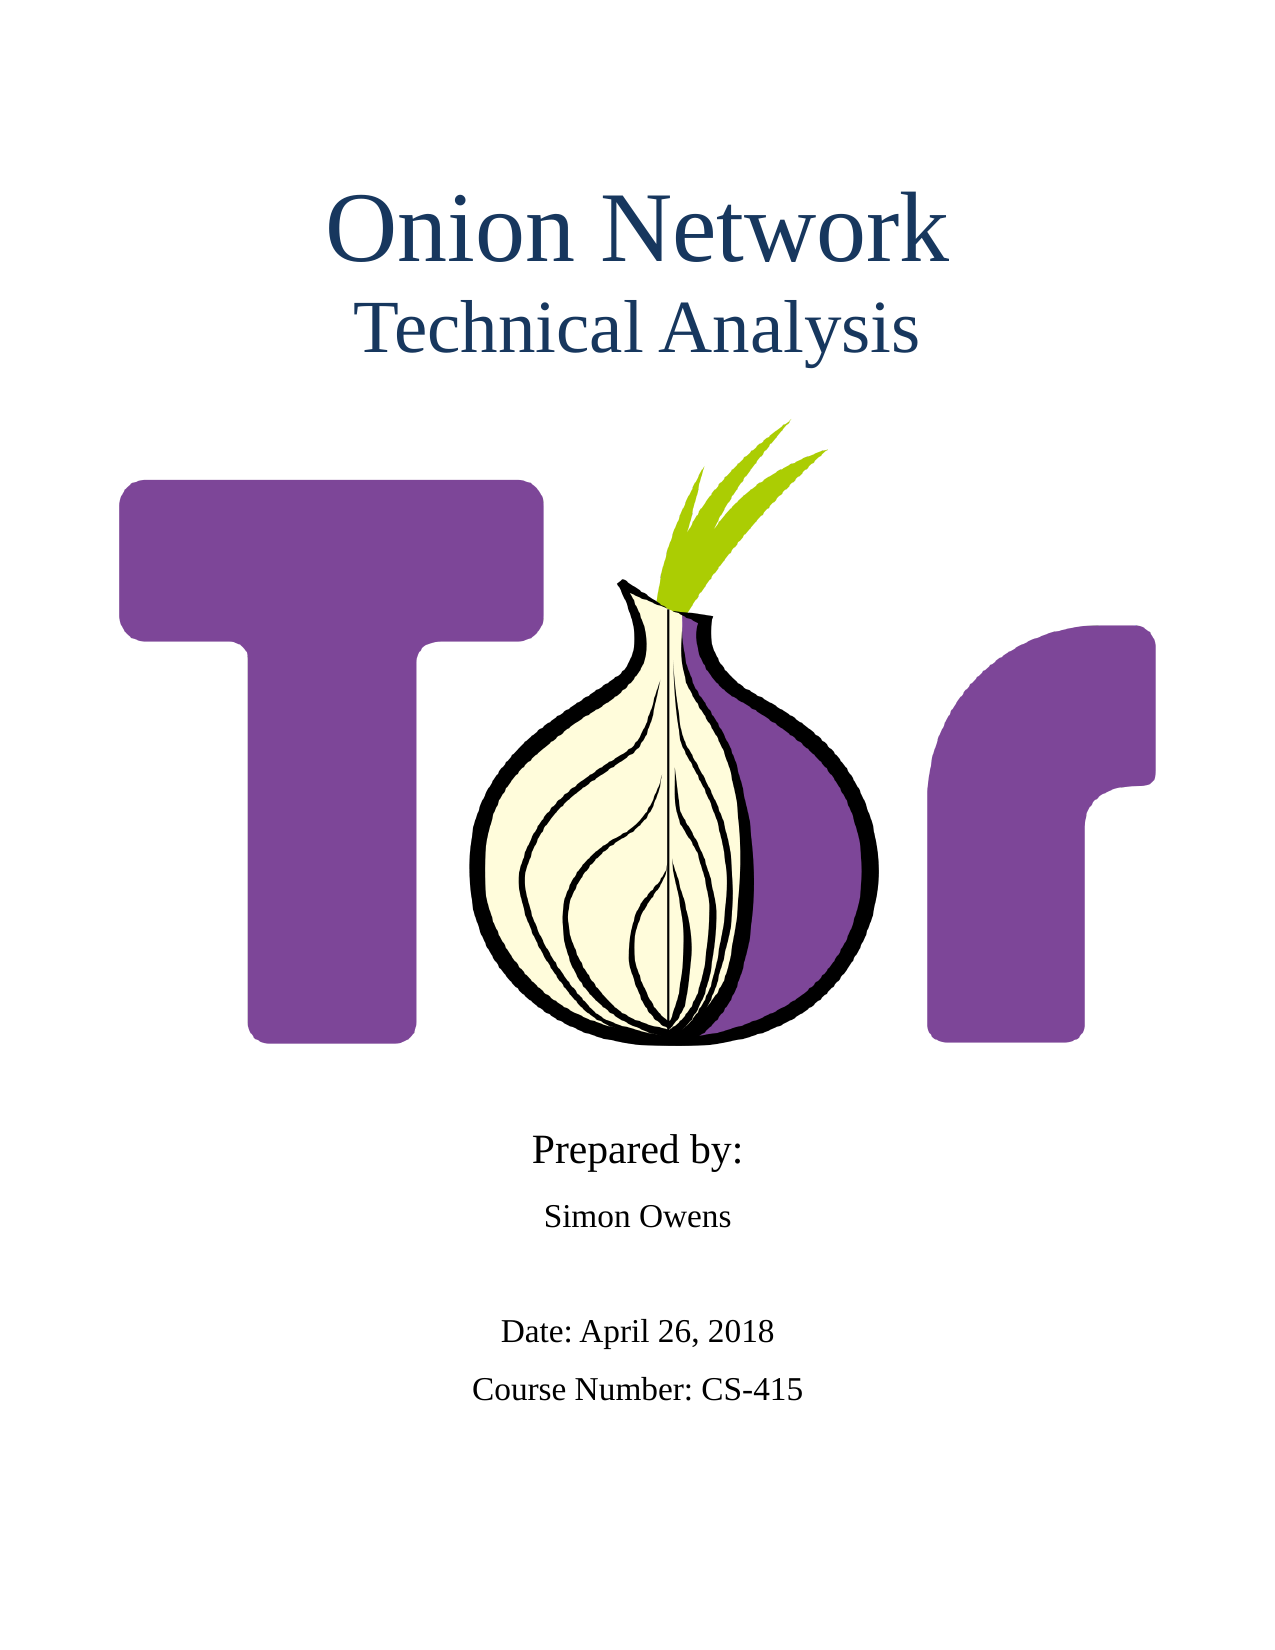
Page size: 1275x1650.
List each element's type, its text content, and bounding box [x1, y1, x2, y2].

title Onion Network [118, 168, 1157, 283]
title Technical Analysis [118, 283, 1157, 369]
text Simon Owens [118, 1196, 1157, 1234]
picture [118, 418, 1157, 1046]
text Prepared by: [118, 1124, 1157, 1172]
text Course Number: CS-415 [118, 1369, 1157, 1407]
text Date: April 26, 2018 [118, 1311, 1157, 1349]
